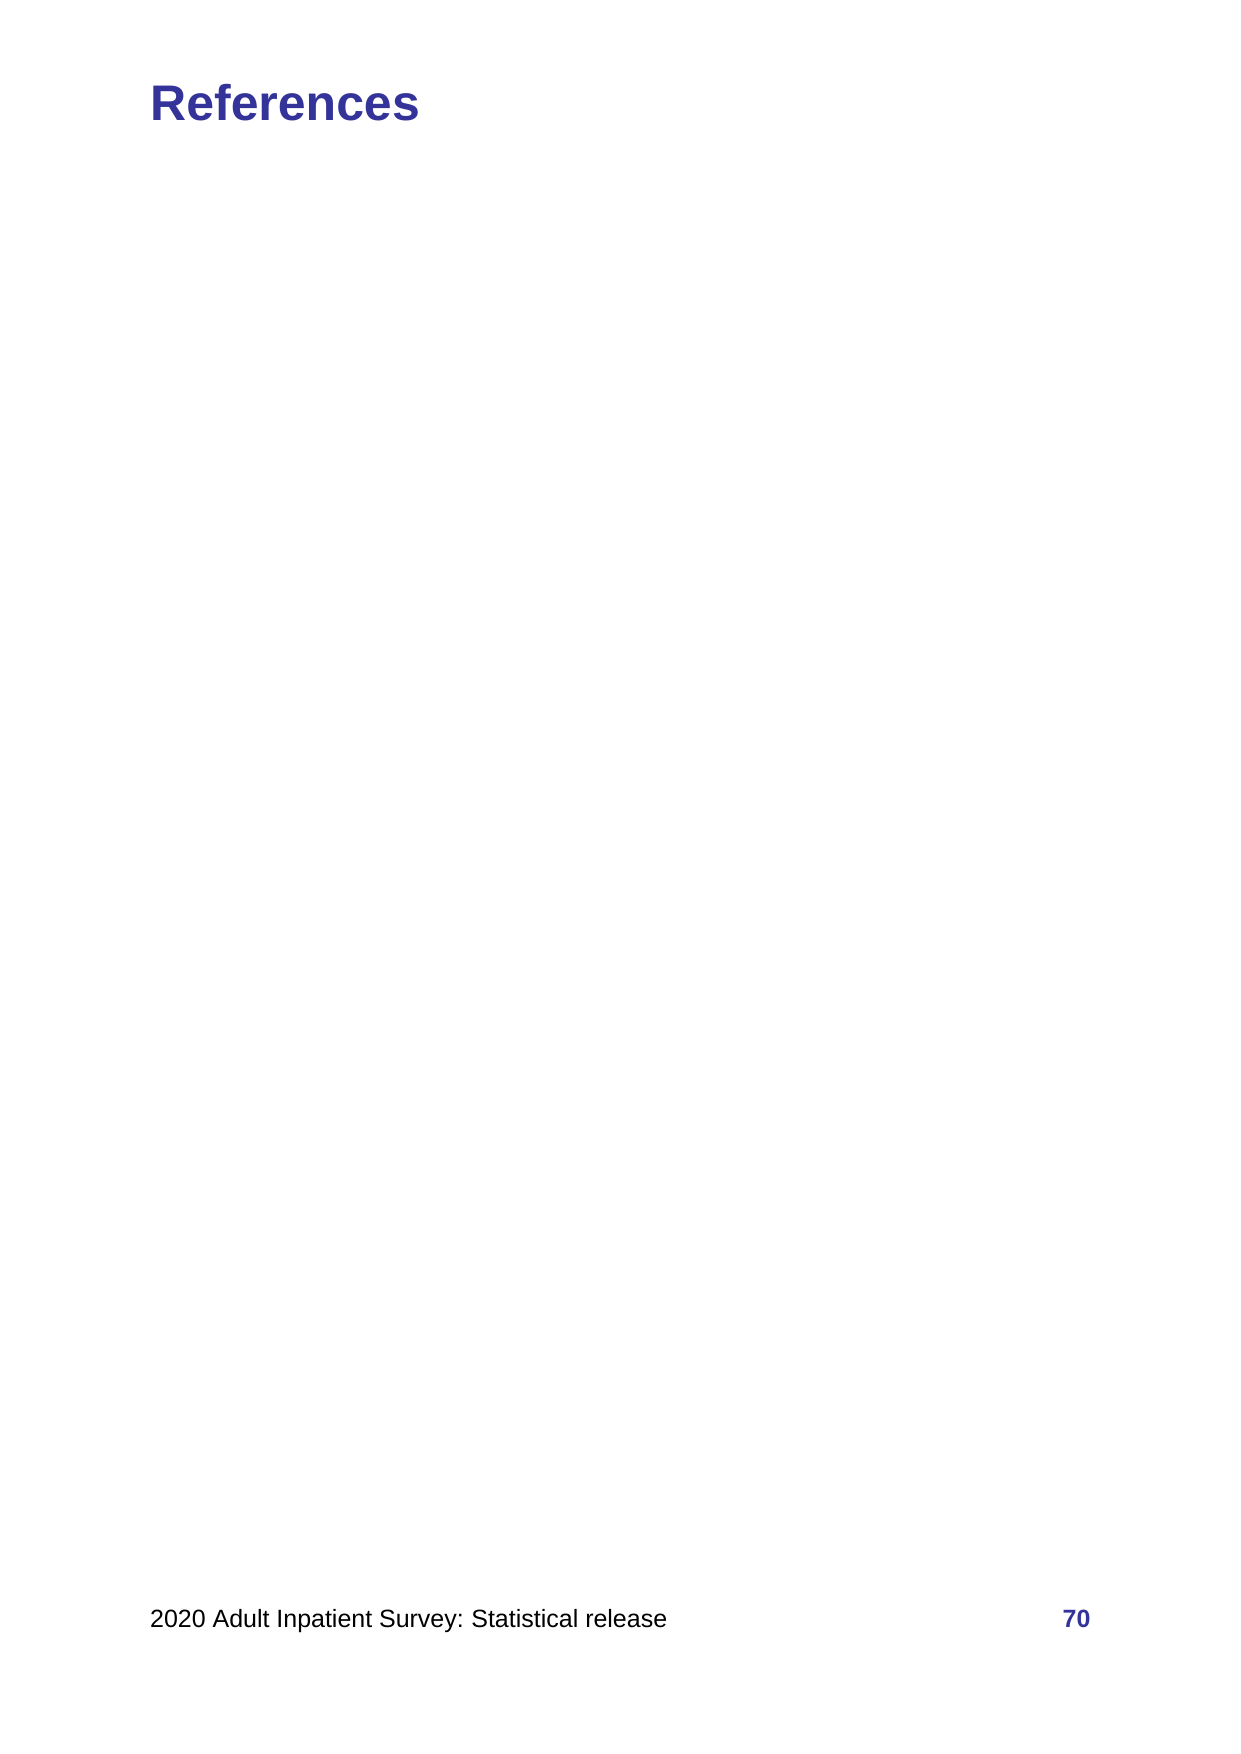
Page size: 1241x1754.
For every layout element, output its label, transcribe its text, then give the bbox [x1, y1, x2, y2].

subtitle References [150, 74, 1090, 131]
